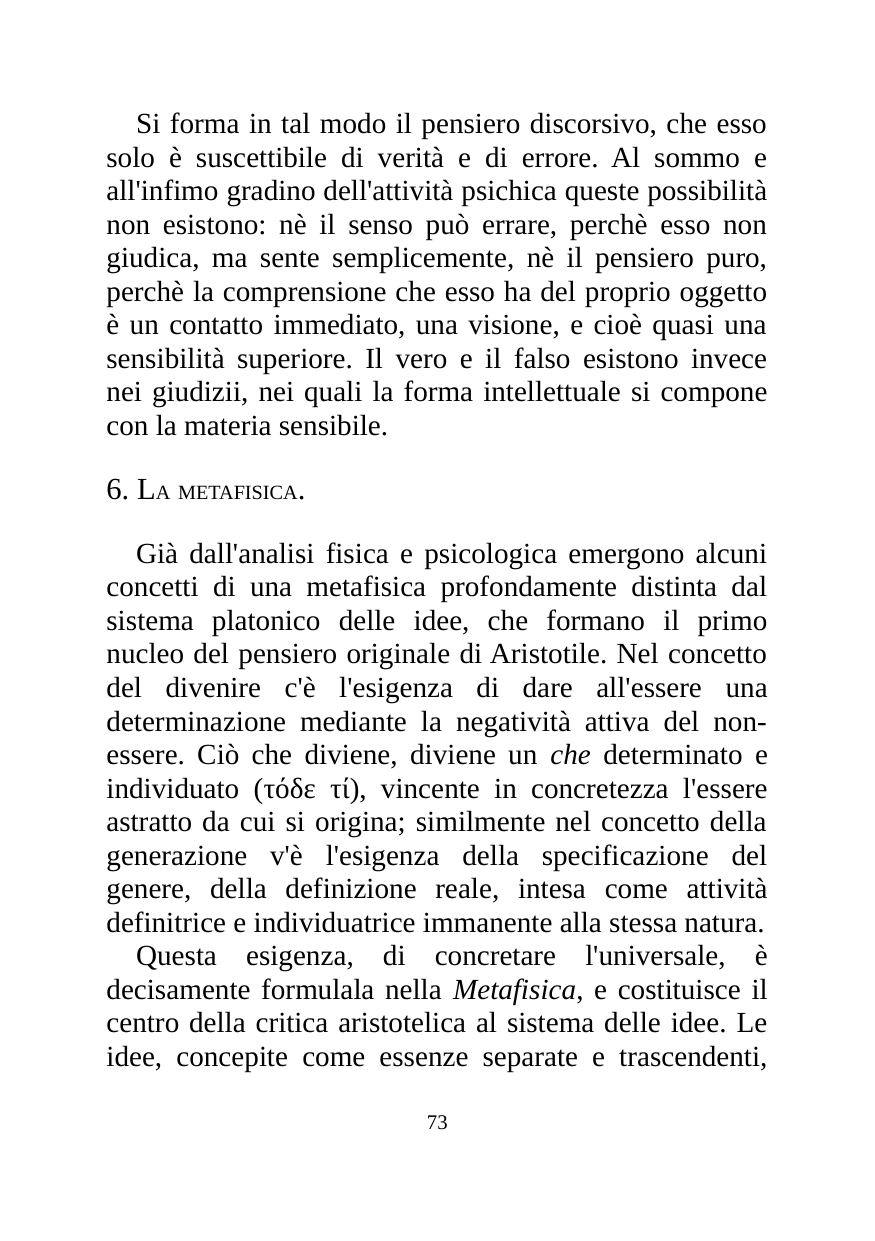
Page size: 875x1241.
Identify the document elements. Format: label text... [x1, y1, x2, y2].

subtitle 6. La metafisica. [106, 471, 768, 506]
text Già dall'analisi fisica e psicologica emergono alcuni concetti di una metafisica profondamente distinta dal sistema platonico delle idee, che formano il primo nucleo del pensiero originale di Aristotile. Nel concetto del divenire c'è l'esigenza di dare all'essere una determinazione mediante la negatività attiva del non-essere. Ciò che diviene, diviene un che determinato e individuato (τόδε τί), vincente in concretezza l'essere astratto da cui si origina; similmente nel concetto della generazione v'è l'esigenza della specificazione del genere, della definizione reale, intesa come attività definitrice e individuatrice immanente alla stessa natura. [106, 536, 768, 938]
text Si forma in tal modo il pensiero discorsivo, che esso solo è suscettibile di verità e di errore. Al sommo e all'infimo gradino dell'attività psichica queste possibilità non esistono: nè il senso può errare, perchè esso non giudica, ma sente semplicemente, nè il pensiero puro, perchè la comprensione che esso ha del proprio oggetto è un contatto immediato, una visione, e cioè quasi una sensibilità superiore. Il vero e il falso esistono invece nei giudizii, nei quali la forma intellettuale si compone con la materia sensibile. [106, 106, 768, 442]
text Questa esigenza, di concretare l'universale, è decisamente formulala nella Metafisica, e costituisce il centro della critica aristotelica al sistema delle idee. Le idee, concepite come essenze separate e trascendenti, [106, 938, 768, 1073]
